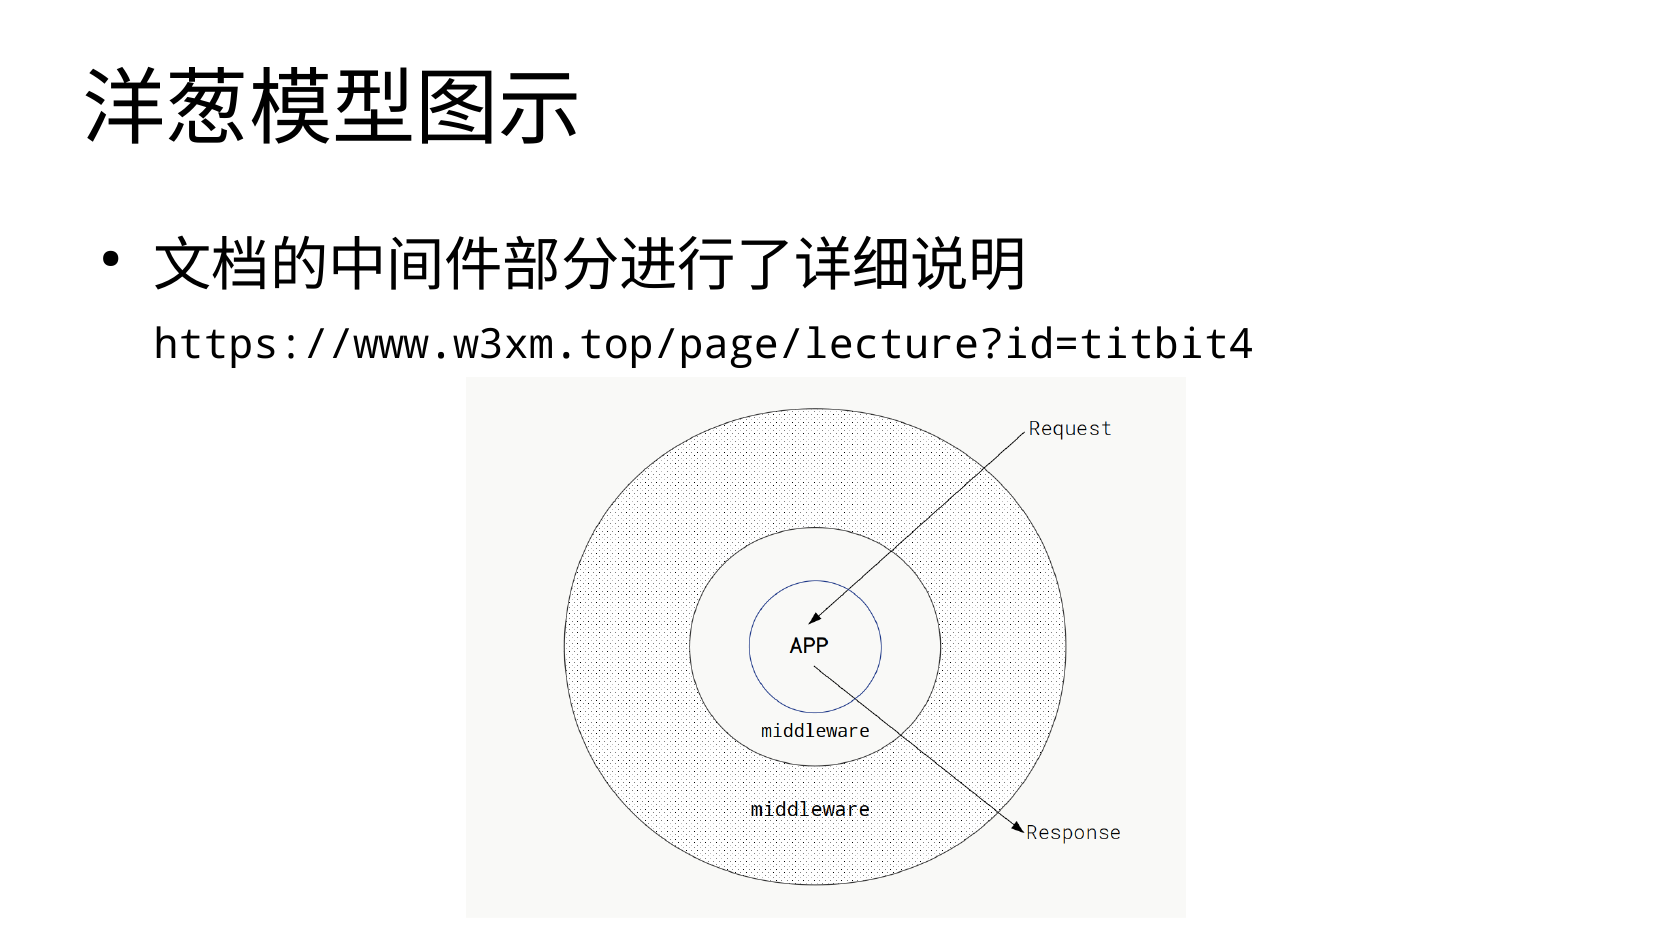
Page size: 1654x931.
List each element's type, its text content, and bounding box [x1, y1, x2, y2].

title 洋葱模型图示 [82, 37, 1571, 166]
picture [466, 377, 1186, 918]
list 文档的中间件部分进行了详细说明 https://www.w3xm.top/page/lecture?id=titbit4 [82, 217, 1571, 758]
